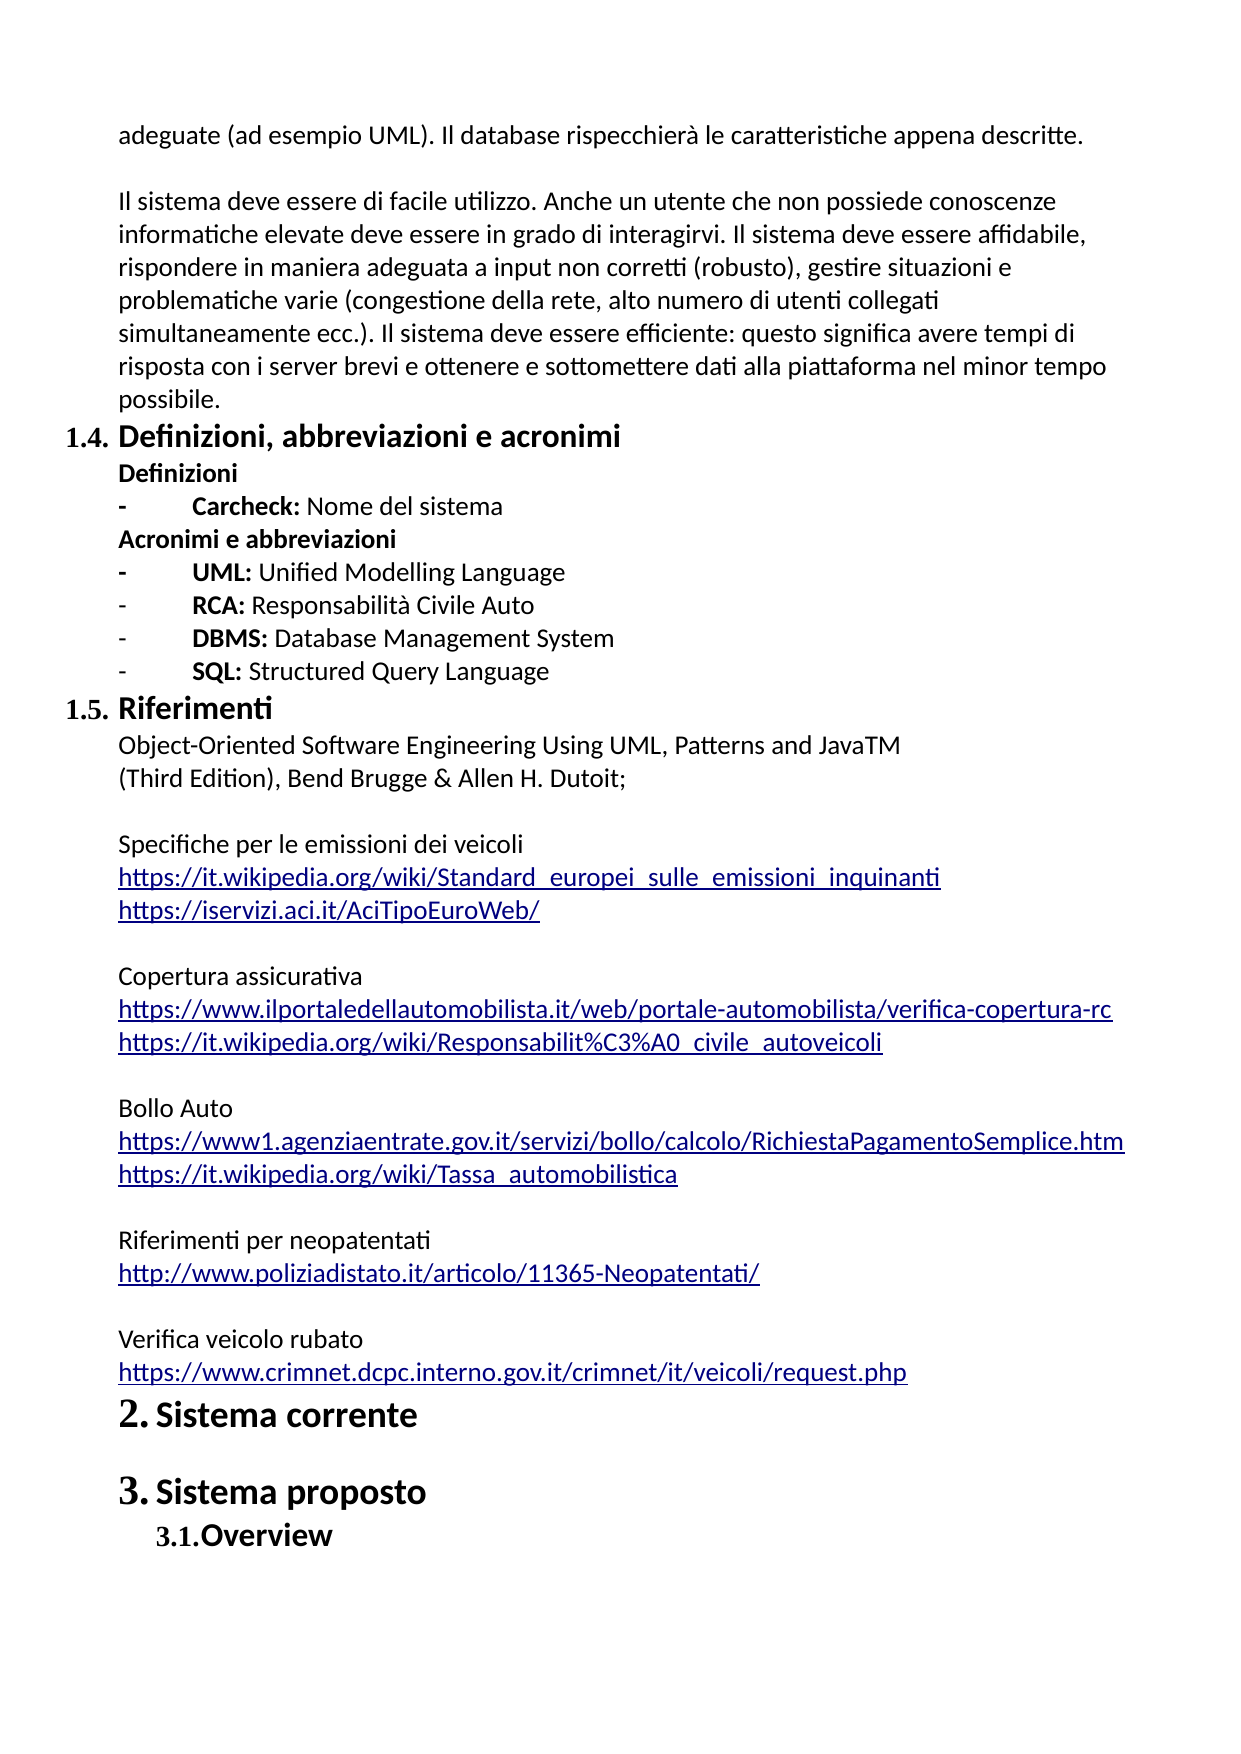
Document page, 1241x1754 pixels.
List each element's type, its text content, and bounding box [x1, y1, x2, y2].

list Riferimenti Object-Oriented Software Engineering Using UML, Patterns and JavaTM (Third Edition), Bend Brugge & Allen H. Dutoit; Specifiche per le emissioni dei veicoli https://it.wikipedia.org/wiki/Standard_europei_sulle_emissioni_inquinanti https://iservizi.aci.it/AciTipoEuroWeb/ Copertura assicurativa https://www.ilportaledellautomobilista.it/web/portale-automobilista/verifica-copertura-rc https://it.wikipedia.org/wiki/Responsabilit%C3%A0_civile_autoveicoli Bollo Auto https://www1.agenziaentrate.gov.it/servizi/bollo/calcolo/RichiestaPagamentoSemplice.htm https://it.wikipedia.org/wiki/Tassa_automobilistica Riferimenti per neopatentati http://www.poliziadistato.it/articolo/11365-Neopatentati/ Verifica veicolo rubato https://www.crimnet.dcpc.interno.gov.it/crimnet/it/veicoli/request.php [65, 687, 1137, 1388]
list Definizioni, abbreviazioni e acronimi Definizioni - Carcheck: Nome del sistema Acronimi e abbreviazioni - UML: Unified Modelling Language - RCA: Responsabilità Civile Auto - DBMS: Database Management System - SQL: Structured Query Language [65, 415, 1137, 687]
list Overview [156, 1514, 1137, 1583]
list adeguate (ad esempio UML). Il database rispecchierà le caratteristiche appena descritte. Il sistema deve essere di facile utilizzo. Anche un utente che non possiede conoscenze informatiche elevate deve essere in grado di interagirvi. Il sistema deve essere affidabile, rispondere in maniera adeguata a input non corretti (robusto), gestire situazioni e problematiche varie (congestione della rete, alto numero di utenti collegati simultaneamente ecc.). Il sistema deve essere efficiente: questo significa avere tempi di risposta con i server brevi e ottenere e sottomettere dati alla piattaforma nel minor tempo possibile. [65, 118, 1137, 415]
list Sistema corrente [118, 1388, 1137, 1465]
list Sistema proposto [118, 1465, 1137, 1514]
